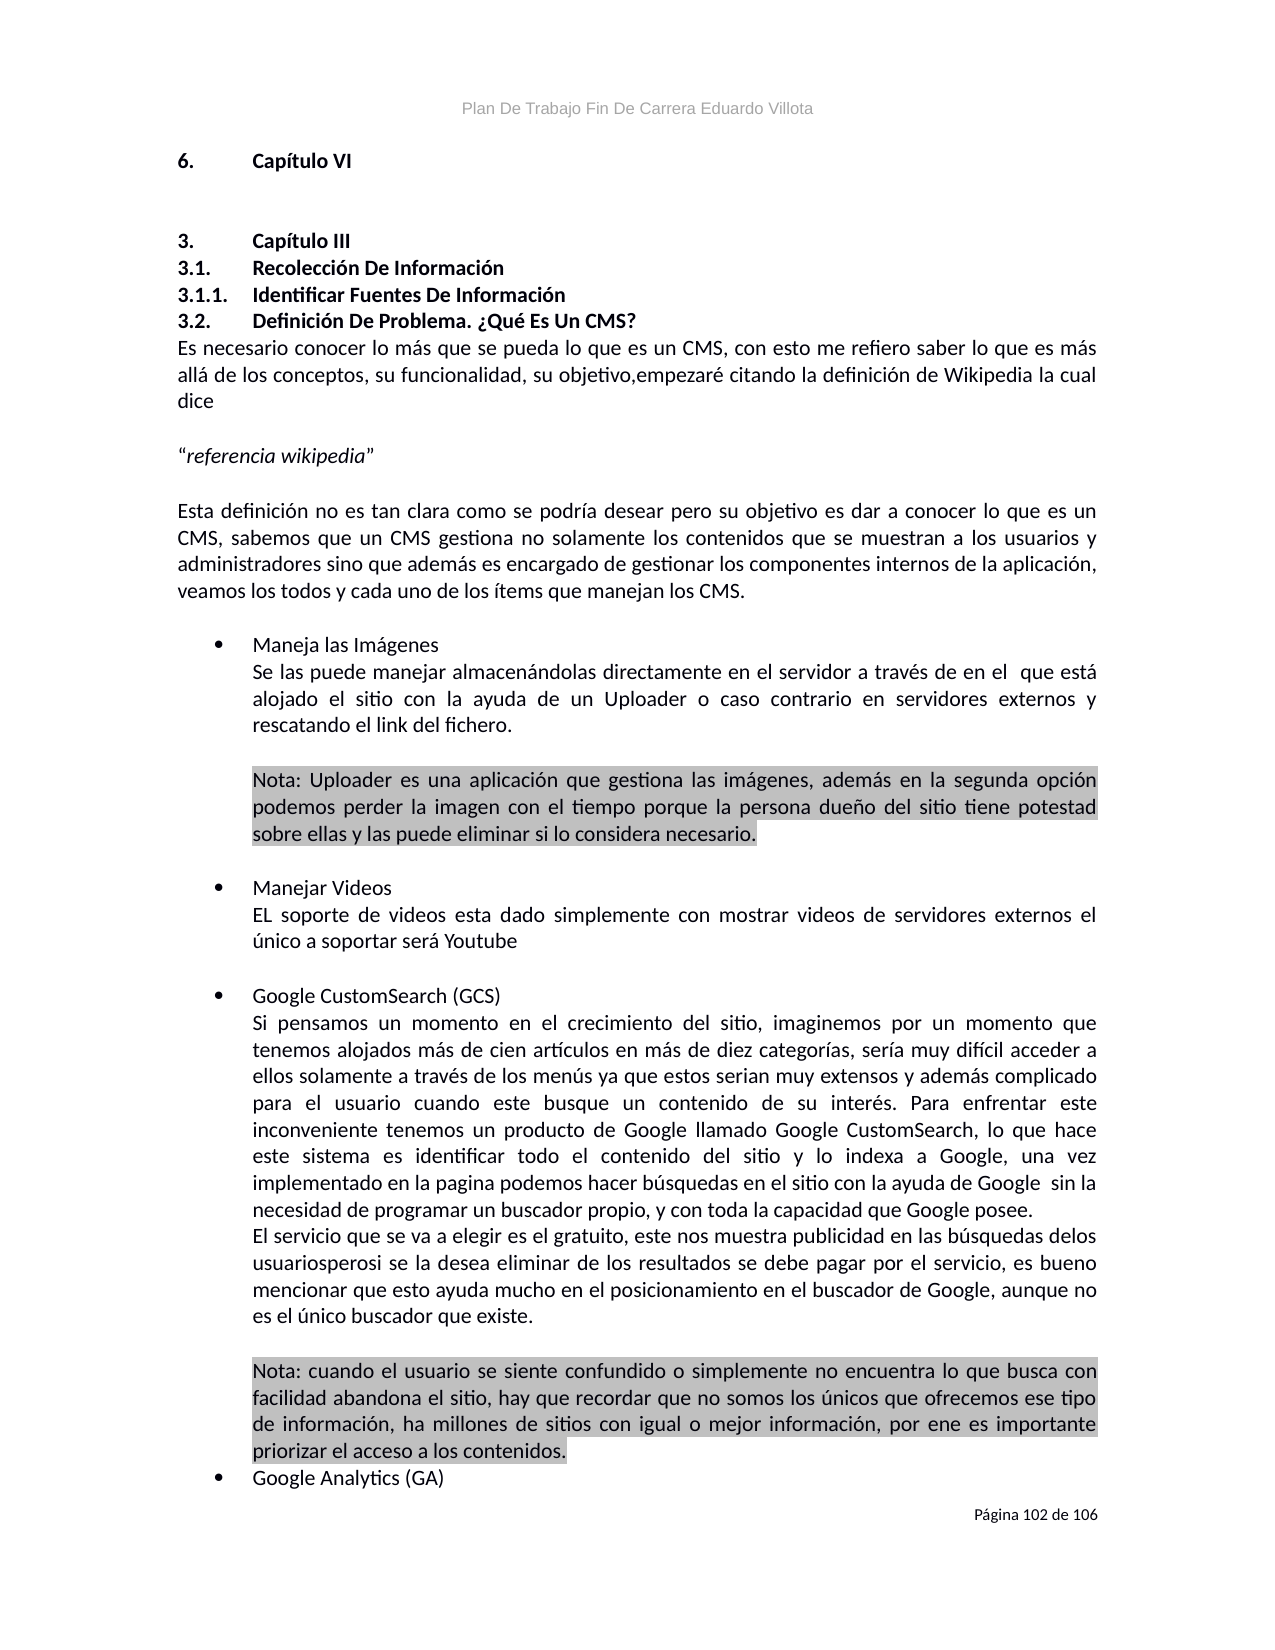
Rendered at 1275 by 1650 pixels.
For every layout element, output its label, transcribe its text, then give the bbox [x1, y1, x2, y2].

list Google CustomSearch (GCS) [215, 982, 1098, 1009]
text “referencia wikipedia” [177, 442, 1098, 469]
text 3.1. Recolección De Información [177, 254, 1098, 281]
list Maneja las Imágenes [215, 632, 1098, 658]
list Google Analytics (GA) [215, 1464, 1098, 1490]
text 3. Capítulo III [177, 228, 1098, 254]
text 3.2. Definición De Problema. ¿Qué Es Un CMS? [177, 308, 1098, 334]
text Es necesario conocer lo más que se pueda lo que es un CMS, con esto me refiero saber lo que es más allá de los conceptos, su funcionalidad, su objetivo,empezaré citando la definición de Wikipedia la cual dice [177, 334, 1098, 414]
list EL soporte de videos esta dado simplemente con mostrar videos de servidores externos el único a soportar será Youtube [252, 901, 1098, 954]
list El servicio que se va a elegir es el gratuito, este nos muestra publicidad en las búsquedas delos usuariosperosi se la desea eliminar de los resultados se debe pagar por el servicio, es bueno mencionar que esto ayuda mucho en el posicionamiento en el buscador de Google, aunque no es el único buscador que existe. [252, 1222, 1098, 1329]
list Si pensamos un momento en el crecimiento del sitio, imaginemos por un momento que tenemos alojados más de cien artículos en más de diez categorías, sería muy difícil acceder a ellos solamente a través de los menús ya que estos serian muy extensos y además complicado para el usuario cuando este busque un contenido de su interés. Para enfrentar este inconveniente tenemos un producto de Google llamado Google CustomSearch, lo que hace este sistema es identificar todo el contenido del sitio y lo indexa a Google, una vez implementado en la pagina podemos hacer búsquedas en el sitio con la ayuda de Google sin la necesidad de programar un buscador propio, y con toda la capacidad que Google posee. [252, 1009, 1098, 1222]
list Nota: cuando el usuario se siente confundido o simplemente no encuentra lo que busca con facilidad abandona el sitio, hay que recordar que no somos los únicos que ofrecemos ese tipo de información, ha millones de sitios con igual o mejor información, por ene es importante priorizar el acceso a los contenidos. [252, 1357, 1098, 1464]
list Se las puede manejar almacenándolas directamente en el servidor a través de en el que está alojado el sitio con la ayuda de un Uploader o caso contrario en servidores externos y rescatando el link del fichero. [252, 658, 1098, 738]
text Esta definición no es tan clara como se podría desear pero su objetivo es dar a conocer lo que es un CMS, sabemos que un CMS gestiona no solamente los contenidos que se muestran a los usuarios y administradores sino que además es encargado de gestionar los componentes internos de la aplicación, veamos los todos y cada uno de los ítems que manejan los CMS. [177, 497, 1098, 604]
text 6. Capítulo VI [177, 148, 1098, 174]
list Manejar Videos [215, 874, 1098, 901]
list Nota: Uploader es una aplicación que gestiona las imágenes, además en la segunda opción podemos perder la imagen con el tiempo porque la persona dueño del sitio tiene potestad sobre ellas y las puede eliminar si lo considera necesario. [252, 766, 1098, 846]
text 3.1.1. Identificar Fuentes De Información [177, 281, 1098, 308]
